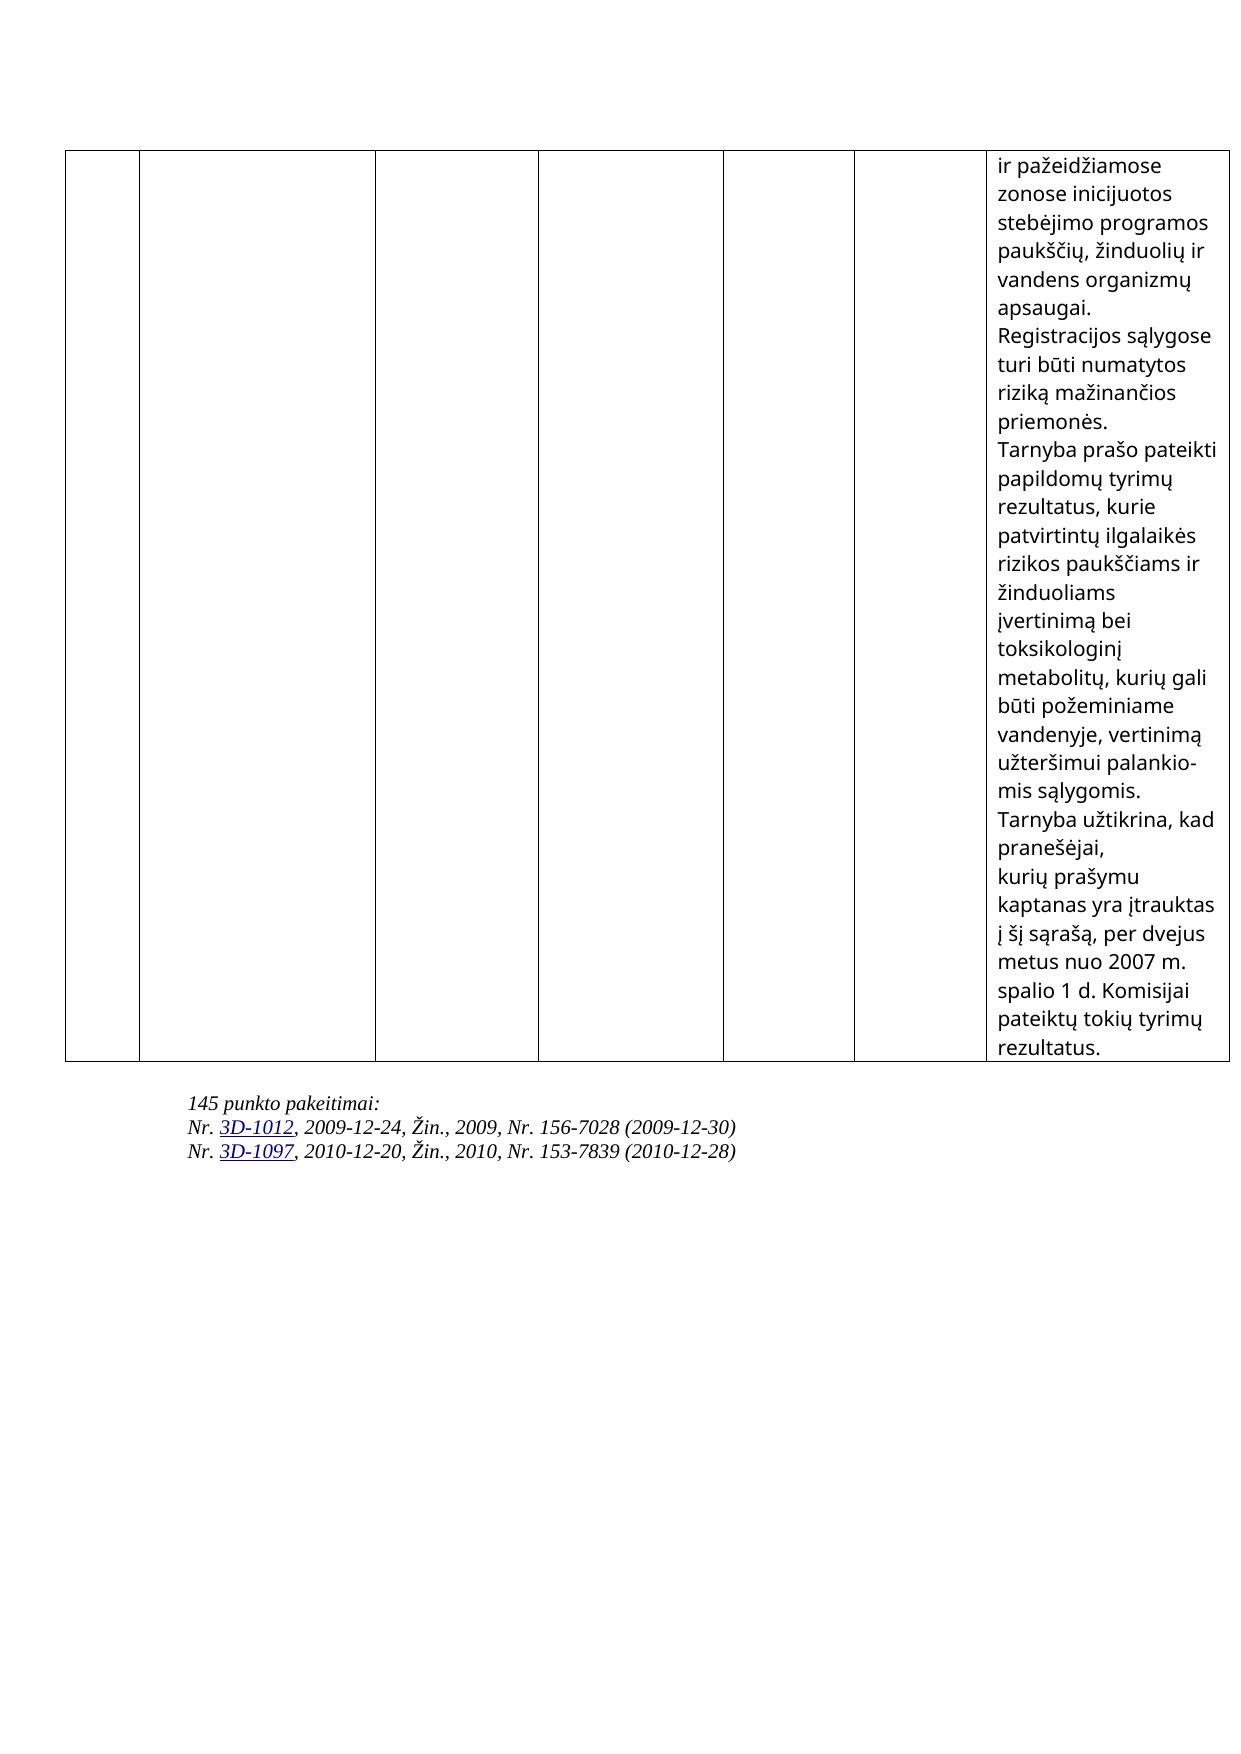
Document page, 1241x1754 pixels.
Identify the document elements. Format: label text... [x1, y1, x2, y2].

table_cell [140, 151, 375, 1061]
table_cell [855, 151, 986, 1061]
table_cell ir pa­žei­džiamose zonose inici­juotos stebėjimo progra­mos paukščių, žinduolių ir vandens organizmų ap­sau­gai. Registracijos są­ly­gose turi būti numatytos riziką mažinančios priemonės. Tarnyba prašo pateikti papildomų tyrimų rezultatus, kurie patvirtin­tų ilgalaikės rizikos paukščiams ir žinduo­liams įvertinimą bei toksikologinį metabolitų, kurių gali būti požemi­niame vandenyje, ver­tinimą užteršimui palankio­mis sąlygomis. Tarnyba užtikrina, kad pranešėjai, kurių prašymu kaptanas yra įtrauktas į šį sąrašą, per dvejus metus nuo 2007 m. spalio 1 d. Komisijai pateiktų tokių tyrimų rezultatus. [987, 151, 1229, 1061]
text 145 punkto pakeitimai: [187, 1091, 1053, 1115]
text Nr. 3D-1097, 2010-12-20, Žin., 2010, Nr. 153-7839 (2010-12-28) [187, 1139, 1053, 1163]
table_cell [539, 151, 723, 1061]
text Nr. 3D-1012, 2009-12-24, Žin., 2009, Nr. 156-7028 (2009-12-30) [187, 1115, 1053, 1139]
table_cell [376, 151, 538, 1061]
table_cell [724, 151, 854, 1061]
table_cell [66, 151, 139, 1061]
